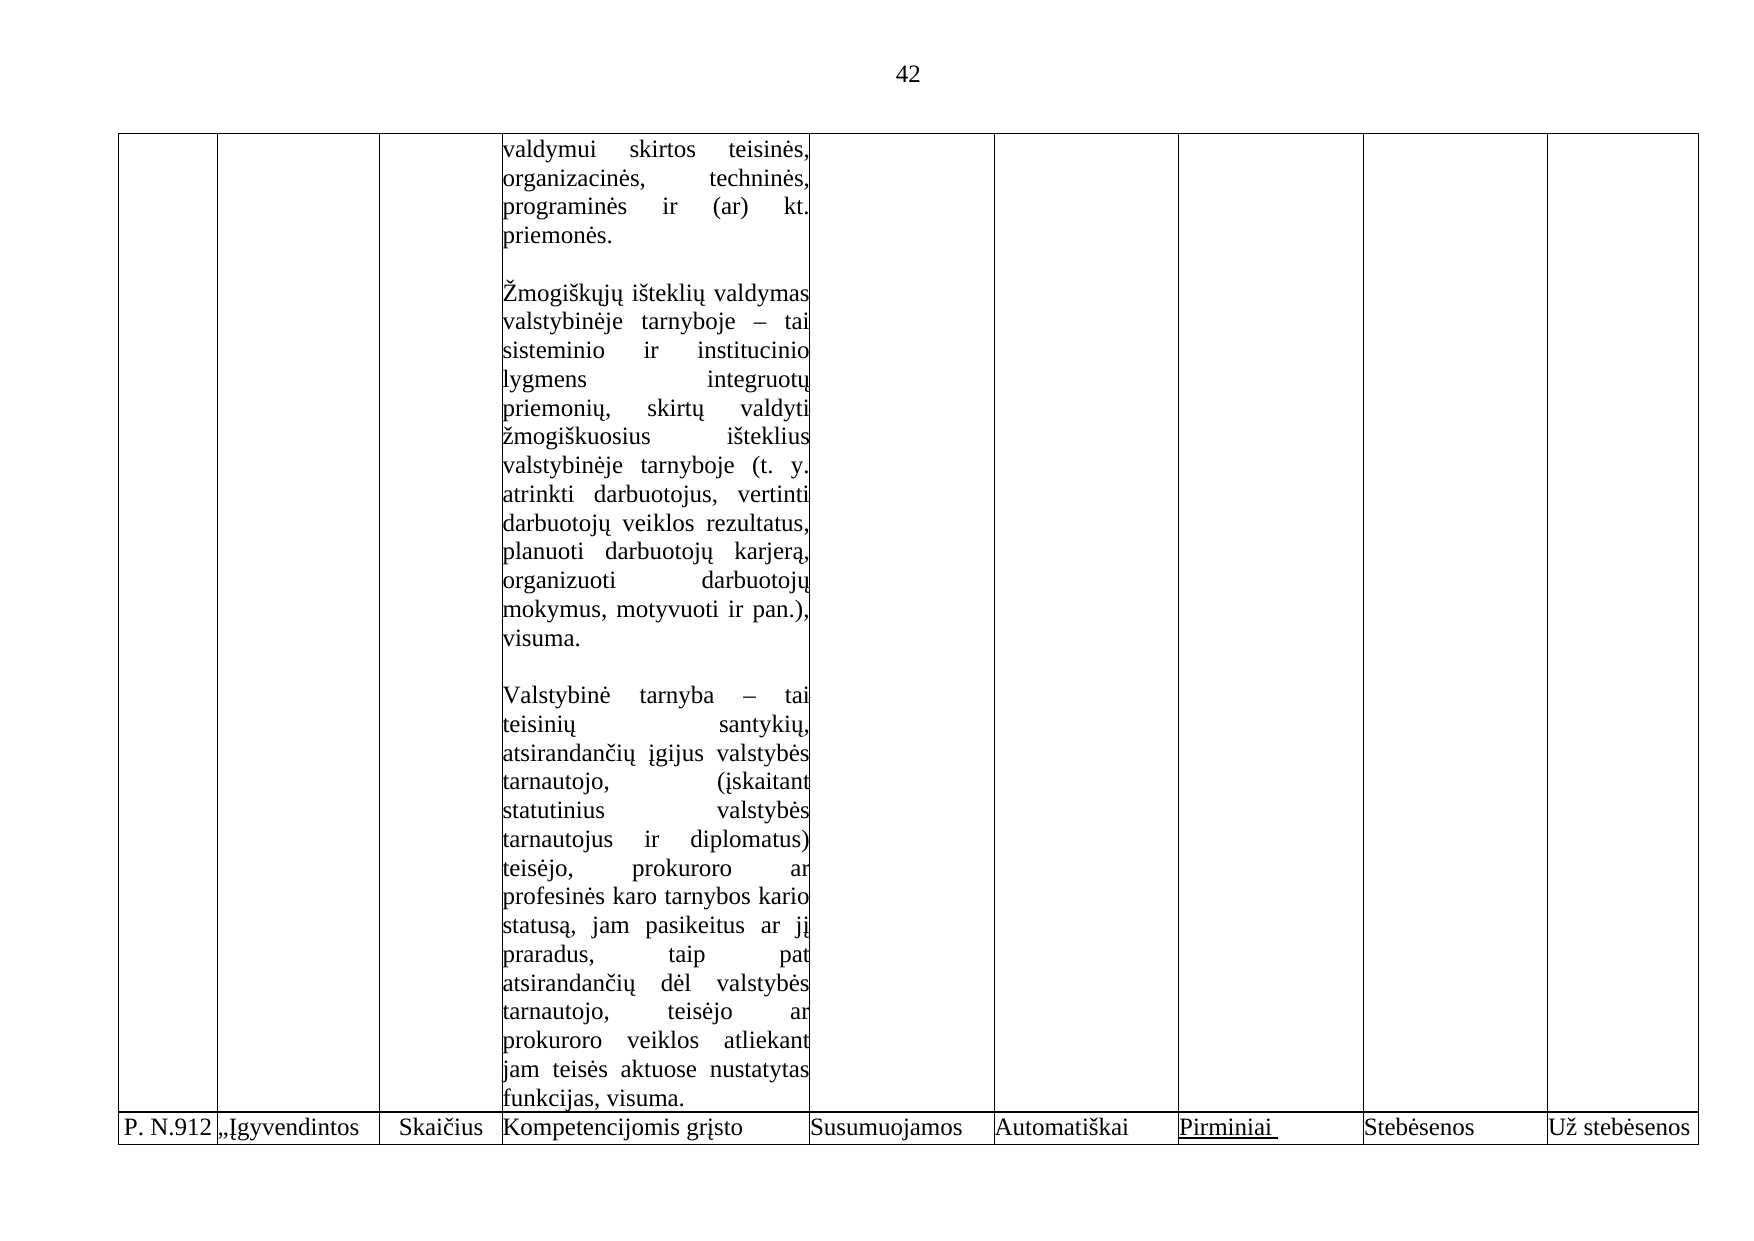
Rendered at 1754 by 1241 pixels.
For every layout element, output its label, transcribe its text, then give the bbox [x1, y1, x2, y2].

table_cell [995, 134, 1178, 1111]
table_cell P. N.912 [119, 1113, 217, 1144]
table_cell Stebėsenos [1364, 1113, 1547, 1144]
table_cell Skaičius [380, 1113, 502, 1144]
table_cell [119, 134, 217, 1111]
table_cell Susumuojamos [810, 1113, 994, 1144]
table_cell Automatiškai [995, 1113, 1178, 1144]
table_cell [810, 134, 994, 1111]
table_cell Kompetencijomis grįsto [503, 1113, 809, 1144]
table_cell Pirminiai [1179, 1113, 1363, 1144]
table_cell valdymui skirtos teisinės, organizacinės, techninės, programinės ir (ar) kt. priemonės. Žmogiškųjų išteklių valdymas valstybinėje tarnyboje – tai sisteminio ir institucinio lygmens integruotų priemonių, skirtų valdyti žmogiškuosius išteklius valstybinėje tarnyboje (t. y. atrinkti darbuotojus, vertinti darbuotojų veiklos rezultatus, planuoti darbuotojų karjerą, organizuoti darbuotojų mokymus, motyvuoti ir pan.), visuma. Valstybinė tarnyba – tai teisinių santykių, atsirandančių įgijus valstybės tarnautojo, (įskaitant statutinius valstybės tarnautojus ir diplomatus) teisėjo, prokuroro ar profesinės karo tarnybos kario statusą, jam pasikeitus ar jį praradus, taip pat atsirandančių dėl valstybės tarnautojo, teisėjo ar prokuroro veiklos atliekant jam teisės aktuose nustatytas funkcijas, visuma. [503, 134, 809, 1111]
table_cell [1548, 134, 1698, 1111]
table_cell „Įgyvendintos [218, 1113, 379, 1144]
table_cell [1179, 134, 1363, 1111]
table_cell [380, 134, 502, 1111]
table_cell [218, 134, 379, 1111]
table_cell Už stebėsenos [1548, 1113, 1698, 1144]
table_cell [1364, 134, 1547, 1111]
